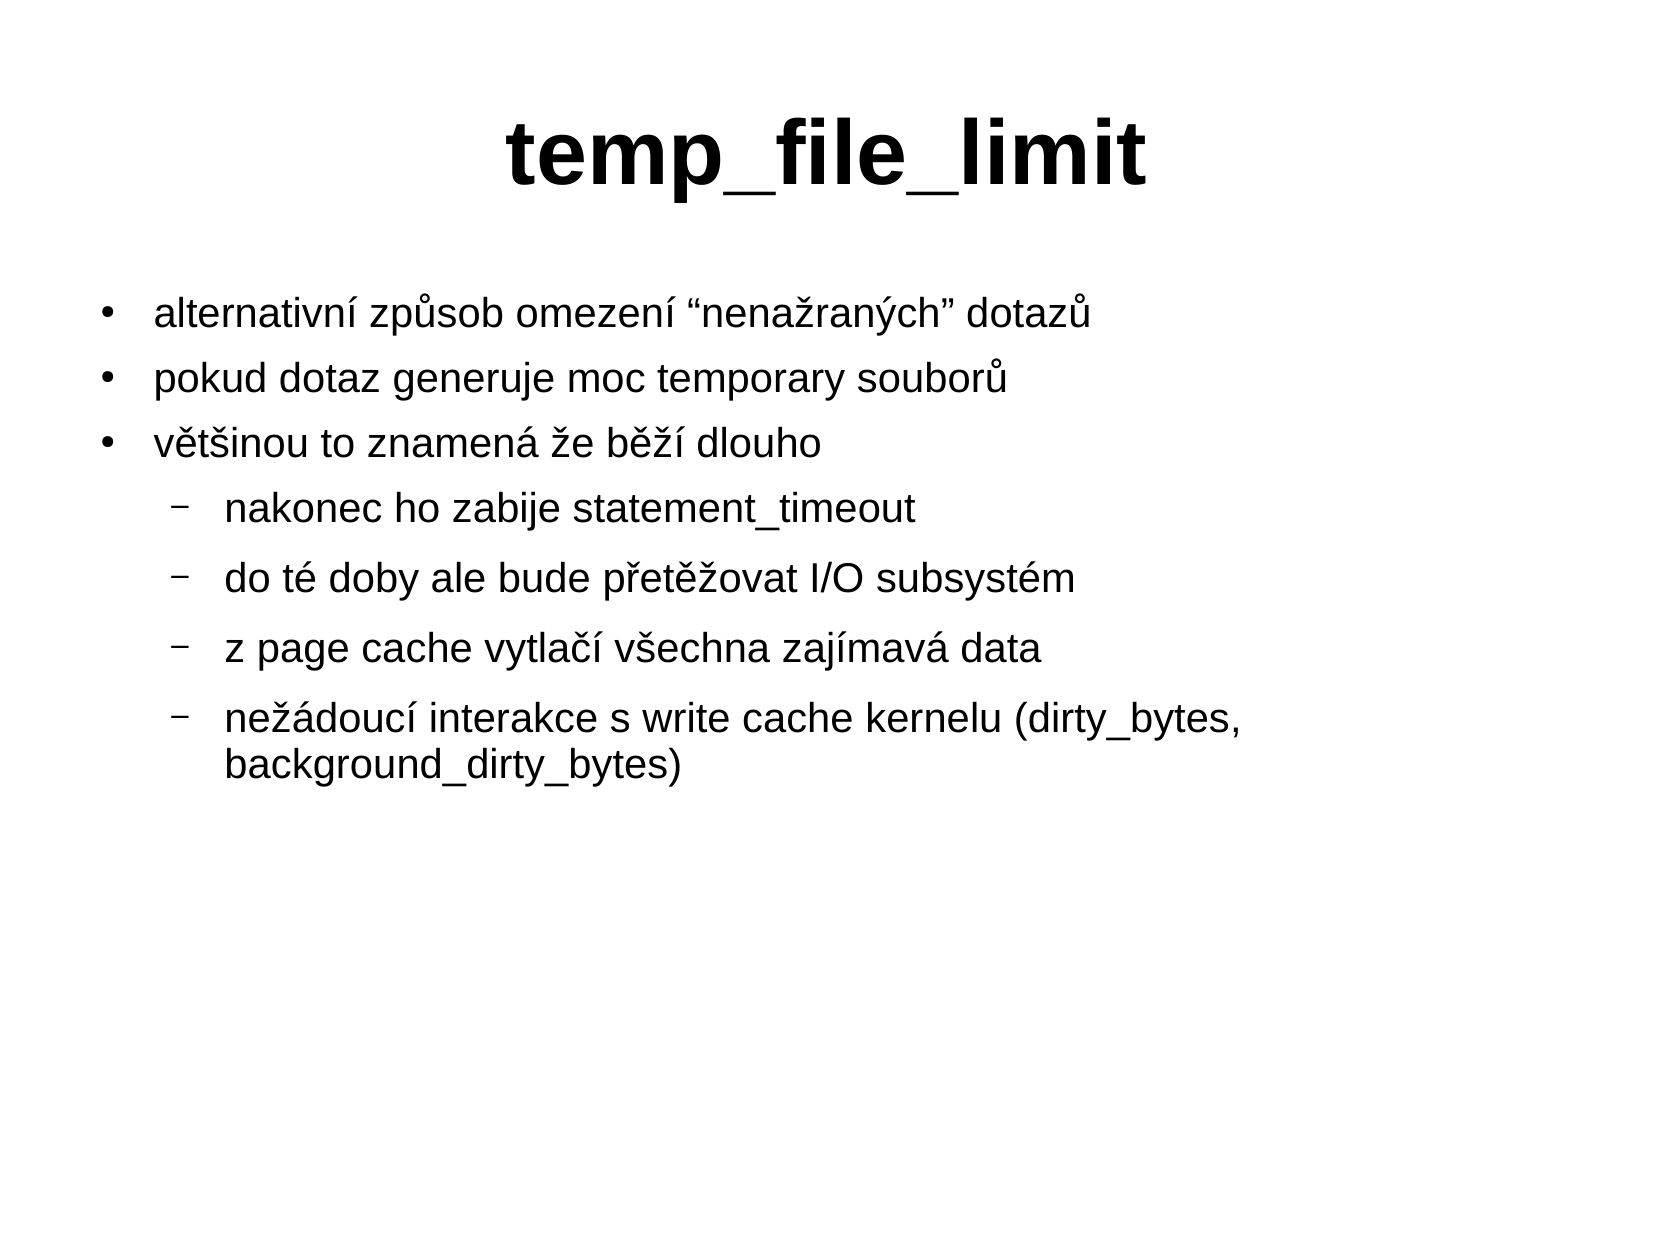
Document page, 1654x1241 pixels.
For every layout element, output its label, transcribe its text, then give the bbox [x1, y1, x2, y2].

list alternativní způsob omezení “nenažraných” dotazů pokud dotaz generuje moc temporary souborů většinou to znamená že běží dlouho nakonec ho zabije statement_timeout do té doby ale bude přetěžovat I/O subsystém z page cache vytlačí všechna zajímavá data nežádoucí interakce s write cache kernelu (dirty_bytes, background_dirty_bytes) [82, 290, 1538, 1111]
title temp_file_limit [82, 49, 1571, 257]
